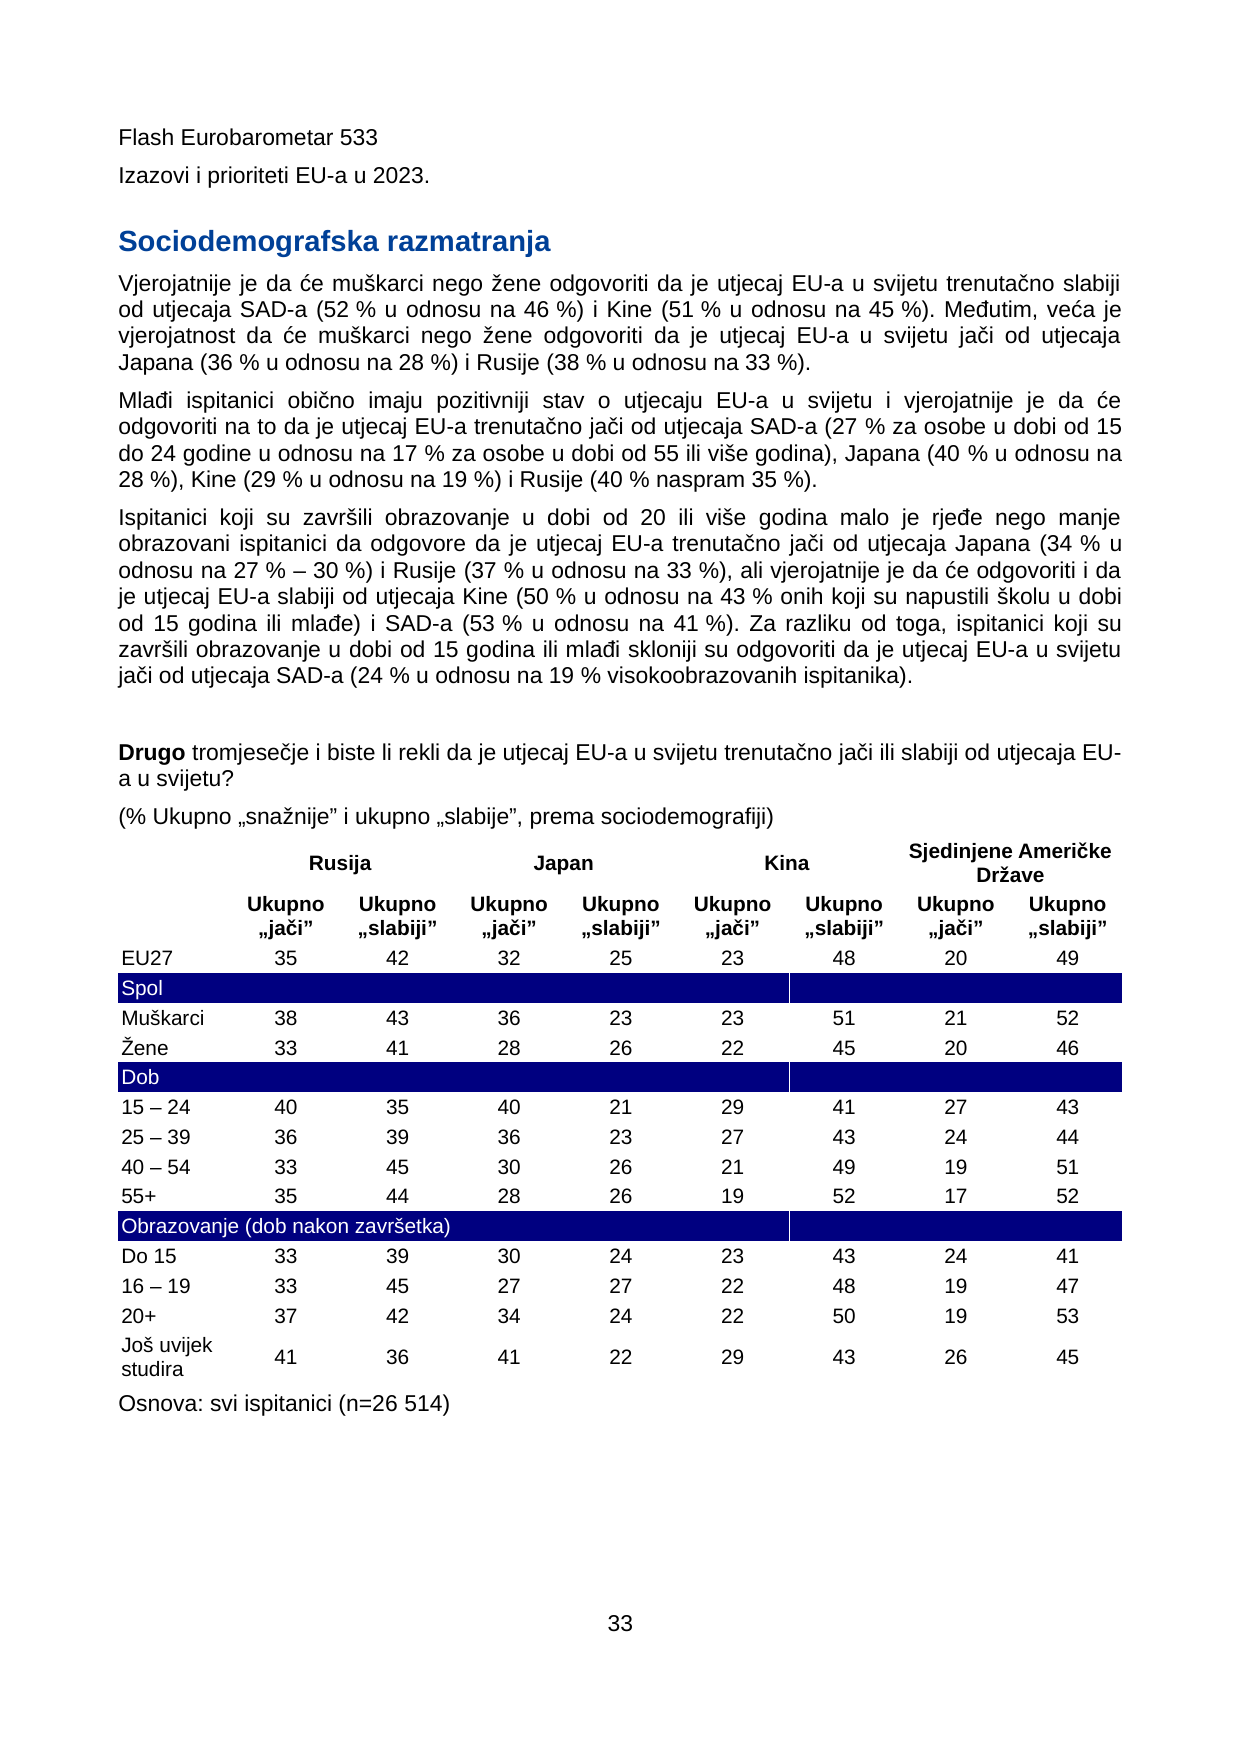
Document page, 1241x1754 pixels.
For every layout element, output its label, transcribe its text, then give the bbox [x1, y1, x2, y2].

table_cell 27 [452, 1271, 566, 1301]
table_cell 16 – 19 [118, 1271, 228, 1301]
table_cell 40 [228, 1092, 343, 1122]
table_cell 51 [790, 1003, 898, 1032]
table_cell 19 [898, 1271, 1013, 1301]
text (% Ukupno „snažnije” i ukupno „slabije”, prema sociodemografiji) [118, 803, 1122, 829]
table_header Japan [452, 836, 675, 889]
table_cell 42 [343, 943, 452, 973]
table_cell 49 [1013, 943, 1122, 973]
table_cell 45 [343, 1152, 452, 1181]
table_cell Ukupno „jači” [898, 889, 1013, 943]
table_cell 40 – 54 [118, 1152, 228, 1181]
table_cell [1013, 1211, 1122, 1241]
table_cell Obrazovanje (dob nakon završetka) [118, 1211, 566, 1241]
table_cell 26 [566, 1152, 675, 1181]
table_cell [566, 1062, 675, 1092]
table_cell 49 [790, 1152, 898, 1181]
table_cell 19 [675, 1181, 789, 1211]
table_cell 44 [1013, 1122, 1122, 1152]
table_cell 23 [675, 1003, 789, 1032]
table_cell Ukupno „slabiji” [343, 889, 452, 943]
table_cell 17 [898, 1181, 1013, 1211]
table_cell 41 [343, 1033, 452, 1062]
table_cell 27 [675, 1122, 789, 1152]
table_cell 44 [343, 1181, 452, 1211]
table_cell 26 [898, 1330, 1013, 1384]
table_cell 35 [343, 1092, 452, 1122]
table_cell [1013, 1062, 1122, 1092]
table_cell 45 [790, 1033, 898, 1062]
table_cell 28 [452, 1033, 566, 1062]
table_cell EU27 [118, 943, 228, 973]
text Ispitanici koji su završili obrazovanje u dobi od 20 ili više godina malo je rjeđe nego manje obrazovani ispitanici da odgovore da je utjecaj EU-a trenutačno jači od utjecaja Japana (34 % u odnosu na 27 % – 30 %) i Rusije (37 % u odnosu na 33 %), ali vjerojatnije je da će odgovoriti i da je utjecaj EU-a slabiji od utjecaja Kine (50 % u odnosu na 43 % onih koji su napustili školu u dobi od 15 godina ili mlađe) i SAD-a (53 % u odnosu na 41 %). Za razliku od toga, ispitanici koji su završili obrazovanje u dobi od 15 godina ili mlađi skloniji su odgovoriti da je utjecaj EU-a u svijetu jači od utjecaja SAD-a (24 % u odnosu na 19 % visokoobrazovanih ispitanika). [118, 504, 1122, 688]
table_cell [790, 1062, 898, 1092]
table_cell 37 [228, 1301, 343, 1330]
table_cell 29 [675, 1330, 789, 1384]
table_cell 24 [566, 1301, 675, 1330]
table_cell Do 15 [118, 1241, 228, 1271]
table_cell 19 [898, 1301, 1013, 1330]
table_cell 32 [452, 943, 566, 973]
table_cell 36 [452, 1122, 566, 1152]
table_cell 23 [675, 943, 789, 973]
table_cell 22 [566, 1330, 675, 1384]
table_cell 36 [343, 1330, 452, 1384]
table_cell 21 [898, 1003, 1013, 1032]
table_cell 22 [675, 1271, 789, 1301]
table_cell 29 [675, 1092, 789, 1122]
table_cell 30 [452, 1152, 566, 1181]
table_cell 52 [790, 1181, 898, 1211]
table_cell 23 [675, 1241, 789, 1271]
table_cell Još uvijek studira [118, 1330, 228, 1384]
table_cell Ukupno „jači” [228, 889, 343, 943]
table_cell 21 [566, 1092, 675, 1122]
table_cell 43 [790, 1122, 898, 1152]
table_cell 50 [790, 1301, 898, 1330]
table_cell 20 [898, 1033, 1013, 1062]
table_cell 20 [898, 943, 1013, 973]
table_cell 36 [228, 1122, 343, 1152]
table_cell 26 [566, 1033, 675, 1062]
table_cell [898, 1211, 1013, 1241]
table_cell 24 [898, 1241, 1013, 1271]
table_cell Ukupno „slabiji” [1013, 889, 1122, 943]
table_cell [790, 1211, 898, 1241]
table_cell 25 [566, 943, 675, 973]
table_cell 43 [790, 1330, 898, 1384]
table_cell Ukupno „jači” [675, 889, 789, 943]
table_cell Ukupno „slabiji” [566, 889, 675, 943]
table_cell 43 [343, 1003, 452, 1032]
table_cell 33 [228, 1271, 343, 1301]
table_header [118, 836, 228, 889]
table_cell 35 [228, 943, 343, 973]
table_cell 40 [452, 1092, 566, 1122]
table_cell [1013, 973, 1122, 1003]
table_cell 22 [675, 1301, 789, 1330]
table_cell 43 [1013, 1092, 1122, 1122]
table_cell 30 [452, 1241, 566, 1271]
table_cell 42 [343, 1301, 452, 1330]
table_cell 52 [1013, 1181, 1122, 1211]
table_cell 45 [1013, 1330, 1122, 1384]
text Vjerojatnije je da će muškarci nego žene odgovoriti da je utjecaj EU-a u svijetu trenutačno slabiji od utjecaja SAD-a (52 % u odnosu na 46 %) i Kine (51 % u odnosu na 45 %). Međutim, veća je vjerojatnost da će muškarci nego žene odgovoriti da je utjecaj EU-a u svijetu jači od utjecaja Japana (36 % u odnosu na 28 %) i Rusije (38 % u odnosu na 33 %). [118, 269, 1122, 375]
table_cell 45 [343, 1271, 452, 1301]
table_cell [118, 889, 228, 943]
text Sociodemografska razmatranja [118, 224, 1122, 258]
table_header Sjedinjene Američke Države [898, 836, 1122, 889]
table_cell 48 [790, 1271, 898, 1301]
table_cell Spol [118, 973, 566, 1003]
text Osnova: svi ispitanici (n=26 514) [118, 1390, 1122, 1416]
table_cell 39 [343, 1122, 452, 1152]
table_cell 19 [898, 1152, 1013, 1181]
table_cell Ukupno „slabiji” [790, 889, 898, 943]
table_cell [790, 973, 898, 1003]
table_cell 33 [228, 1241, 343, 1271]
table_cell 22 [675, 1033, 789, 1062]
table_cell Ukupno „jači” [452, 889, 566, 943]
table_cell [675, 1062, 789, 1092]
table_cell 24 [898, 1122, 1013, 1152]
table_cell 52 [1013, 1003, 1122, 1032]
table_cell [566, 1211, 675, 1241]
table_cell 39 [343, 1241, 452, 1271]
table_cell 41 [228, 1330, 343, 1384]
table_cell 26 [566, 1181, 675, 1211]
table_cell 41 [790, 1092, 898, 1122]
table_cell 48 [790, 943, 898, 973]
table_cell 20+ [118, 1301, 228, 1330]
table_cell 47 [1013, 1271, 1122, 1301]
table_cell 36 [452, 1003, 566, 1032]
table_cell 34 [452, 1301, 566, 1330]
table_cell 35 [228, 1181, 343, 1211]
table_cell 27 [566, 1271, 675, 1301]
table_cell 33 [228, 1152, 343, 1181]
table_cell [898, 973, 1013, 1003]
table_cell 15 – 24 [118, 1092, 228, 1122]
table_cell 23 [566, 1003, 675, 1032]
table_cell 25 – 39 [118, 1122, 228, 1152]
table_cell 55+ [118, 1181, 228, 1211]
table_cell 27 [898, 1092, 1013, 1122]
table_cell [675, 1211, 789, 1241]
table_cell 33 [228, 1033, 343, 1062]
table_cell 43 [790, 1241, 898, 1271]
table_cell 21 [675, 1152, 789, 1181]
table_cell 46 [1013, 1033, 1122, 1062]
text Mlađi ispitanici obično imaju pozitivniji stav o utjecaju EU-a u svijetu i vjerojatnije je da će odgovoriti na to da je utjecaj EU-a trenutačno jači od utjecaja SAD-a (27 % za osobe u dobi od 15 do 24 godine u odnosu na 17 % za osobe u dobi od 55 ili više godina), Japana (40 % u odnosu na 28 %), Kine (29 % u odnosu na 19 %) i Rusije (40 % naspram 35 %). [118, 387, 1122, 492]
table_cell 53 [1013, 1301, 1122, 1330]
table_cell 23 [566, 1122, 675, 1152]
table_cell 24 [566, 1241, 675, 1271]
table_cell 41 [1013, 1241, 1122, 1271]
table_cell Žene [118, 1033, 228, 1062]
table_cell [566, 973, 675, 1003]
table_cell [675, 973, 789, 1003]
table_cell 41 [452, 1330, 566, 1384]
table_cell Dob [118, 1062, 566, 1092]
table_cell Muškarci [118, 1003, 228, 1032]
table_cell [898, 1062, 1013, 1092]
table_header Kina [675, 836, 898, 889]
table_header Rusija [228, 836, 452, 889]
table_cell 38 [228, 1003, 343, 1032]
table_cell 28 [452, 1181, 566, 1211]
table_cell 51 [1013, 1152, 1122, 1181]
text Drugo tromjesečje i biste li rekli da je utjecaj EU-a u svijetu trenutačno jači ili slabiji od utjecaja EU-a u svijetu? [118, 739, 1122, 791]
